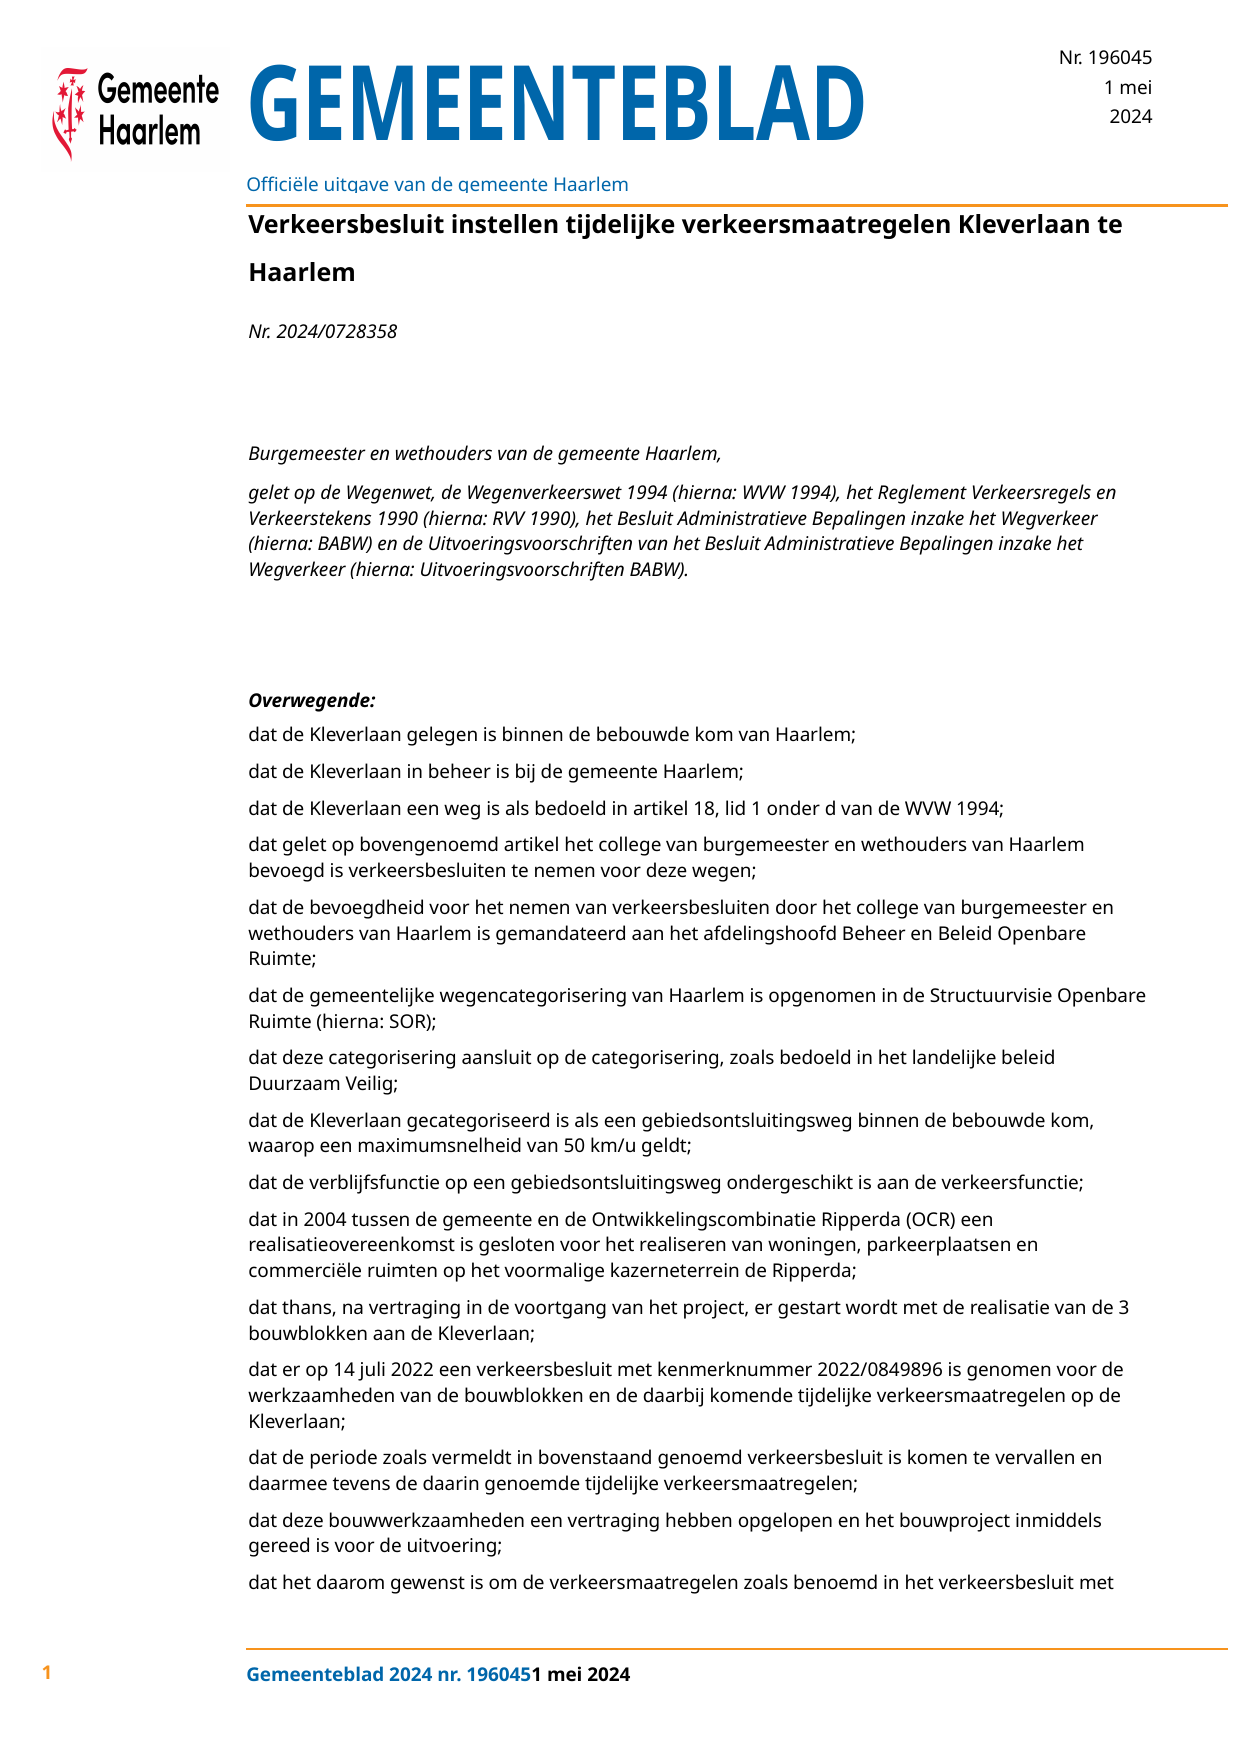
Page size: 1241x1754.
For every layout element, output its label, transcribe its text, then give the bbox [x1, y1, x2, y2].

text dat er op 14 juli 2022 een verkeersbesluit met kenmerknummer 2022/0849896 is genomen voor de werkzaamheden van de bouwblokken en de daarbij komende tijdelijke verkeersmaatregelen op de Kleverlaan; [248, 1356, 1152, 1434]
text dat de bevoegdheid voor het nemen van verkeersbesluiten door het college van burgemeester en wethouders van Haarlem is gemandateerd aan het afdelingshoofd Beheer en Beleid Openbare Ruimte; [248, 894, 1152, 971]
text dat de verblijfsfunctie op een gebiedsontsluitingsweg ondergeschikt is aan de verkeersfunctie; [248, 1169, 1152, 1195]
text dat deze bouwwerkzaamheden een vertraging hebben opgelopen en het bouwproject inmiddels gereed is voor de uitvoering; [248, 1507, 1152, 1558]
text dat thans, na vertraging in de voortgang van het project, er gestart wordt met de realisatie van de 3 bouwblokken aan de Kleverlaan; [248, 1294, 1152, 1346]
text dat de periode zoals vermeldt in bovenstaand genoemd verkeersbesluit is komen te vervallen en daarmee tevens de daarin genoemde tijdelijke verkeersmaatregelen; [248, 1444, 1152, 1496]
text Overwegende: [248, 687, 1152, 713]
text gelet op de Wegenwet, de Wegenverkeerswet 1994 (hierna: WVW 1994), het Reglement Verkeersregels en Verkeerstekens 1990 (hierna: RVV 1990), het Besluit Administratieve Bepalingen inzake het Wegverkeer (hierna: BABW) en de Uitvoeringsvoorschriften van het Besluit Administratieve Bepalingen inzake het Wegverkeer (hierna: Uitvoeringsvoorschriften BABW). [248, 479, 1152, 582]
text dat de Kleverlaan gelegen is binnen de bebouwde kom van Haarlem; [248, 722, 1152, 747]
text Nr. 2024/0728358 [248, 318, 1152, 344]
text Burgemeester en wethouders van de gemeente Haarlem, [248, 440, 1152, 465]
text dat deze categorisering aansluit op de categorisering, zoals bedoeld in het landelijke beleid Duurzaam Veilig; [248, 1044, 1152, 1096]
text dat in 2004 tussen de gemeente en de Ontwikkelingscombinatie Ripperda (OCR) een realisatieovereenkomst is gesloten voor het realiseren van woningen, parkeerplaatsen en commerciële ruimten op het voormalige kazerneterrein de Ripperda; [248, 1206, 1152, 1283]
text dat gelet op bovengenoemd artikel het college van burgemeester en wethouders van Haarlem bevoegd is verkeersbesluiten te nemen voor deze wegen; [248, 832, 1152, 883]
text Verkeersbesluit instellen tijdelijke verkeersmaatregelen Kleverlaan te Haarlem [248, 207, 1152, 288]
text dat het daarom gewenst is om de verkeersmaatregelen zoals benoemd in het verkeersbesluit met [248, 1569, 1152, 1595]
text dat de gemeentelijke wegencategorisering van Haarlem is opgenomen in de Structuurvisie Openbare Ruimte (hierna: SOR); [248, 982, 1152, 1033]
picture [41, 47, 231, 172]
text dat de Kleverlaan een weg is als bedoeld in artikel 18, lid 1 onder d van de WVW 1994; [248, 795, 1152, 821]
text dat de Kleverlaan gecategoriseerd is als een gebiedsontsluitingsweg binnen de bebouwde kom, waarop een maximumsnelheid van 50 km/u geldt; [248, 1107, 1152, 1158]
text dat de Kleverlaan in beheer is bij de gemeente Haarlem; [248, 758, 1152, 784]
